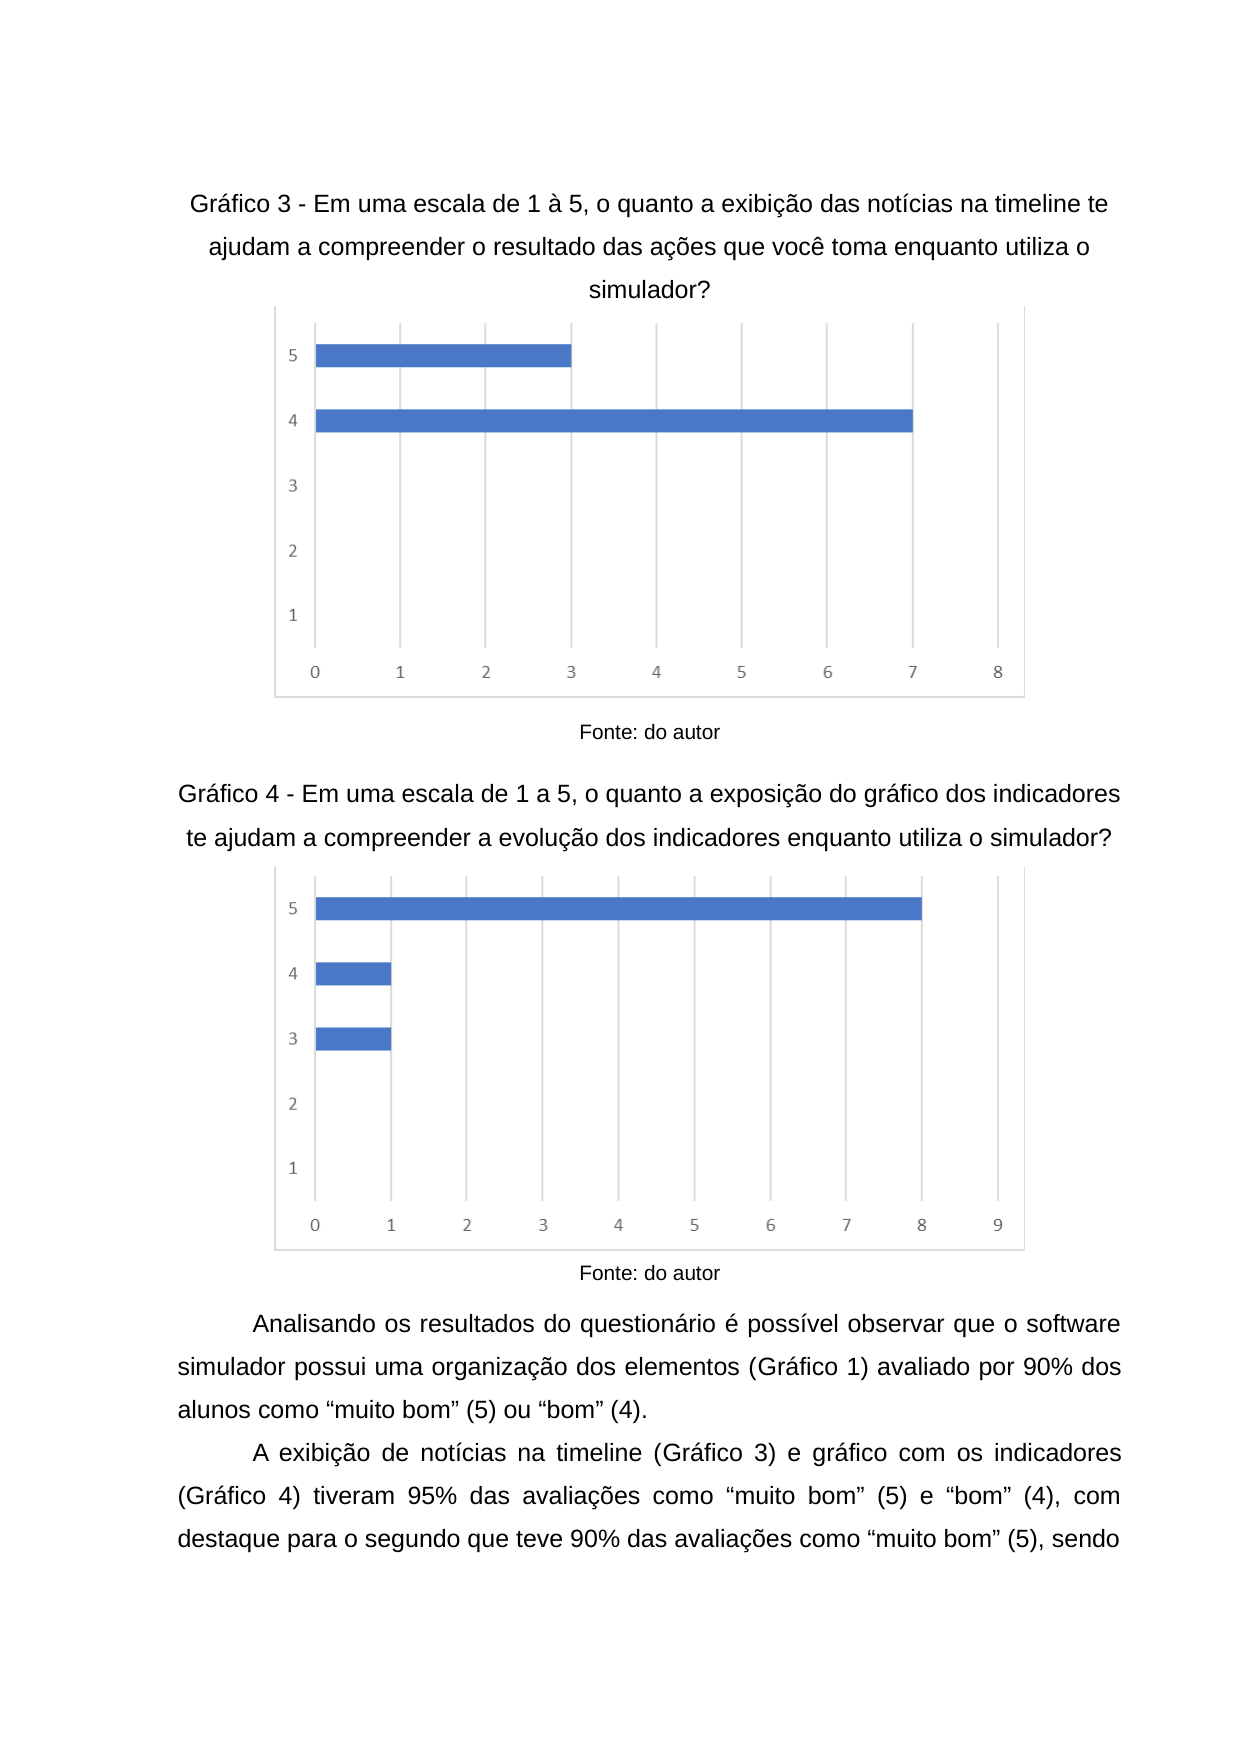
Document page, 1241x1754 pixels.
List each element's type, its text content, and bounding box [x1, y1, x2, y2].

text Fonte: do autor [174, 851, 1125, 1285]
text Gráfico 4 - Em uma escala de 1 a 5, o quanto a exposição do gráfico dos indicadores te ajudam a compreender a evolução dos indicadores enquanto utiliza o simulador? [174, 779, 1125, 851]
picture [274, 867, 1025, 1251]
text Analisando os resultados do questionário é possível observar que o software simulador possui uma organização dos elementos (Gráfico 1) avaliado por 90% dos alunos como “muito bom” (5) ou “bom” (4). [177, 1309, 1122, 1424]
text Fonte: do autor [177, 177, 1122, 744]
picture [274, 306, 1025, 698]
text A exibição de notícias na timeline (Gráfico 3) e gráfico com os indicadores (Gráfico 4) tiveram 95% das avaliações como “muito bom” (5) e “bom” (4), com destaque para o segundo que teve 90% das avaliações como “muito bom” (5), sendo [177, 1438, 1122, 1553]
text Gráfico 3 - Em uma escala de 1 à 5, o quanto a exibição das notícias na timeline te ajudam a compreender o resultado das ações que você toma enquanto utiliza o simulador? [184, 189, 1116, 304]
text [174, 768, 1125, 779]
